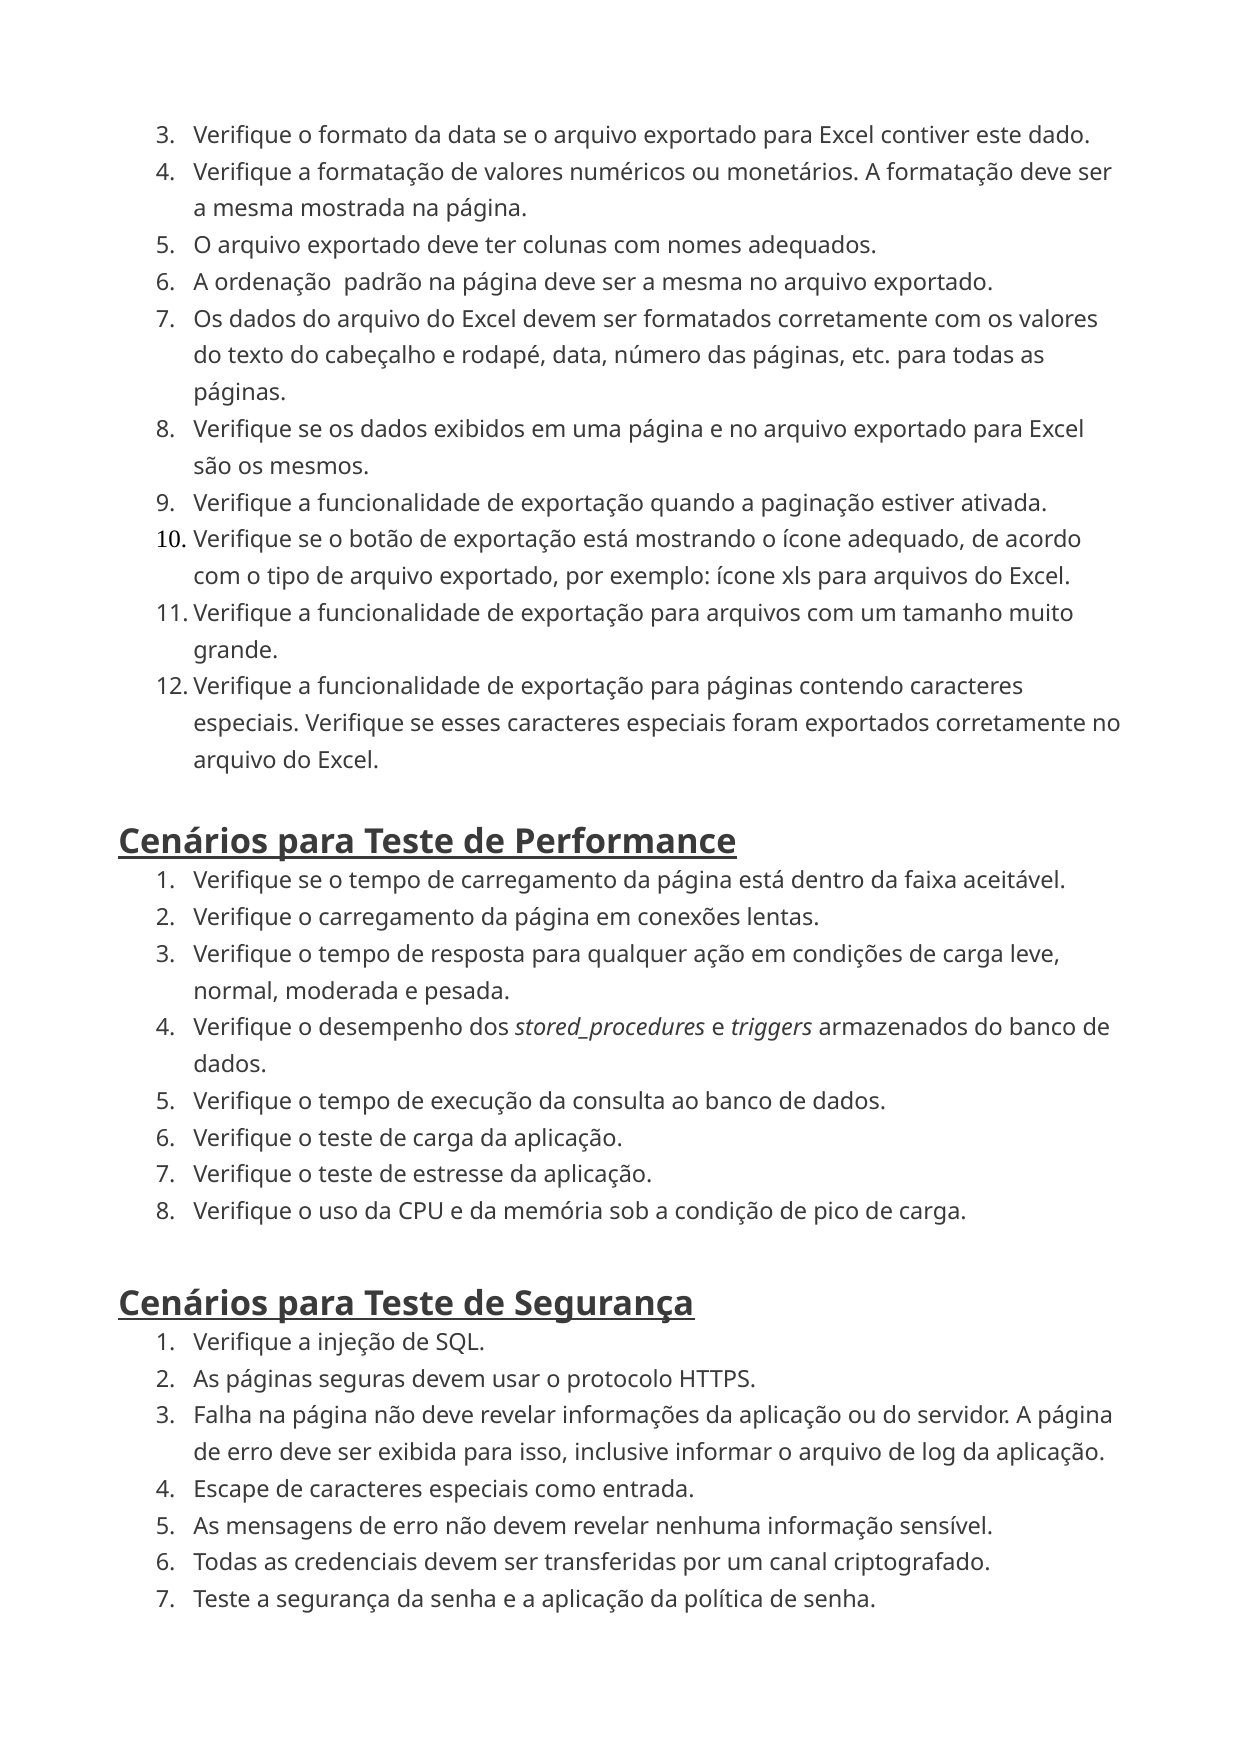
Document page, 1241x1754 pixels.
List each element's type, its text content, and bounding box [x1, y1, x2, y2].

list Verifique o tempo de resposta para qualquer ação em condições de carga leve, normal, moderada e pesada. [156, 937, 1122, 1006]
list Teste a segurança da senha e a aplicação da política de senha. [156, 1582, 1122, 1614]
list Verifique se o tempo de carregamento da página está dentro da faixa aceitável. [156, 864, 1122, 896]
list Verifique a injeção de SQL. [156, 1325, 1122, 1357]
subtitle Cenários para Teste de Performance [118, 817, 1122, 864]
list Verifique o tempo de execução da consulta ao banco de dados. [156, 1084, 1122, 1116]
list Verifique se os dados exibidos em uma página e no arquivo exportado para Excel são os mesmos. [156, 412, 1122, 481]
list As mensagens de erro não devem revelar nenhuma informação sensível. [156, 1509, 1122, 1541]
list Verifique o carregamento da página em conexões lentas. [156, 900, 1122, 932]
list As páginas seguras devem usar o protocolo HTTPS. [156, 1362, 1122, 1394]
list Todas as credenciais devem ser transferidas por um canal criptografado. [156, 1546, 1122, 1578]
list Verifique o desempenho dos stored_procedures e triggers armazenados do banco de dados. [156, 1011, 1122, 1079]
list Verifique a funcionalidade de exportação para páginas contendo caracteres especiais. Verifique se esses caracteres especiais foram exportados corretamente no arquivo do Excel. [156, 670, 1122, 775]
list Verifique a formatação de valores numéricos ou monetários. A formatação deve ser a mesma mostrada na página. [156, 155, 1122, 224]
list Verifique o uso da CPU e da memória sob a condição de pico de carga. [156, 1194, 1122, 1227]
list Verifique o teste de carga da aplicação. [156, 1121, 1122, 1153]
list Verifique o formato da data se o arquivo exportado para Excel contiver este dado. [156, 118, 1122, 150]
list Verifique o teste de estresse da aplicação. [156, 1158, 1122, 1190]
list Escape de caracteres especiais como entrada. [156, 1472, 1122, 1504]
list O arquivo exportado deve ter colunas com nomes adequados. [156, 228, 1122, 260]
list Os dados do arquivo do Excel devem ser formatados corretamente com os valores do texto do cabeçalho e rodapé, data, número das páginas, etc. para todas as páginas. [156, 302, 1122, 407]
list Verifique a funcionalidade de exportação quando a paginação estiver ativada. [156, 486, 1122, 518]
list Falha na página não deve revelar informações da aplicação ou do servidor. A página de erro deve ser exibida para isso, inclusive informar o arquivo de log da aplicação. [156, 1399, 1122, 1467]
list A ordenação padrão na página deve ser a mesma no arquivo exportado. [156, 265, 1122, 297]
list Verifique a funcionalidade de exportação para arquivos com um tamanho muito grande. [156, 596, 1122, 665]
list Verifique se o botão de exportação está mostrando o ícone adequado, de acordo com o tipo de arquivo exportado, por exemplo: ícone xls para arquivos do Excel. [156, 523, 1122, 591]
subtitle Cenários para Teste de Segurança [118, 1278, 1122, 1325]
